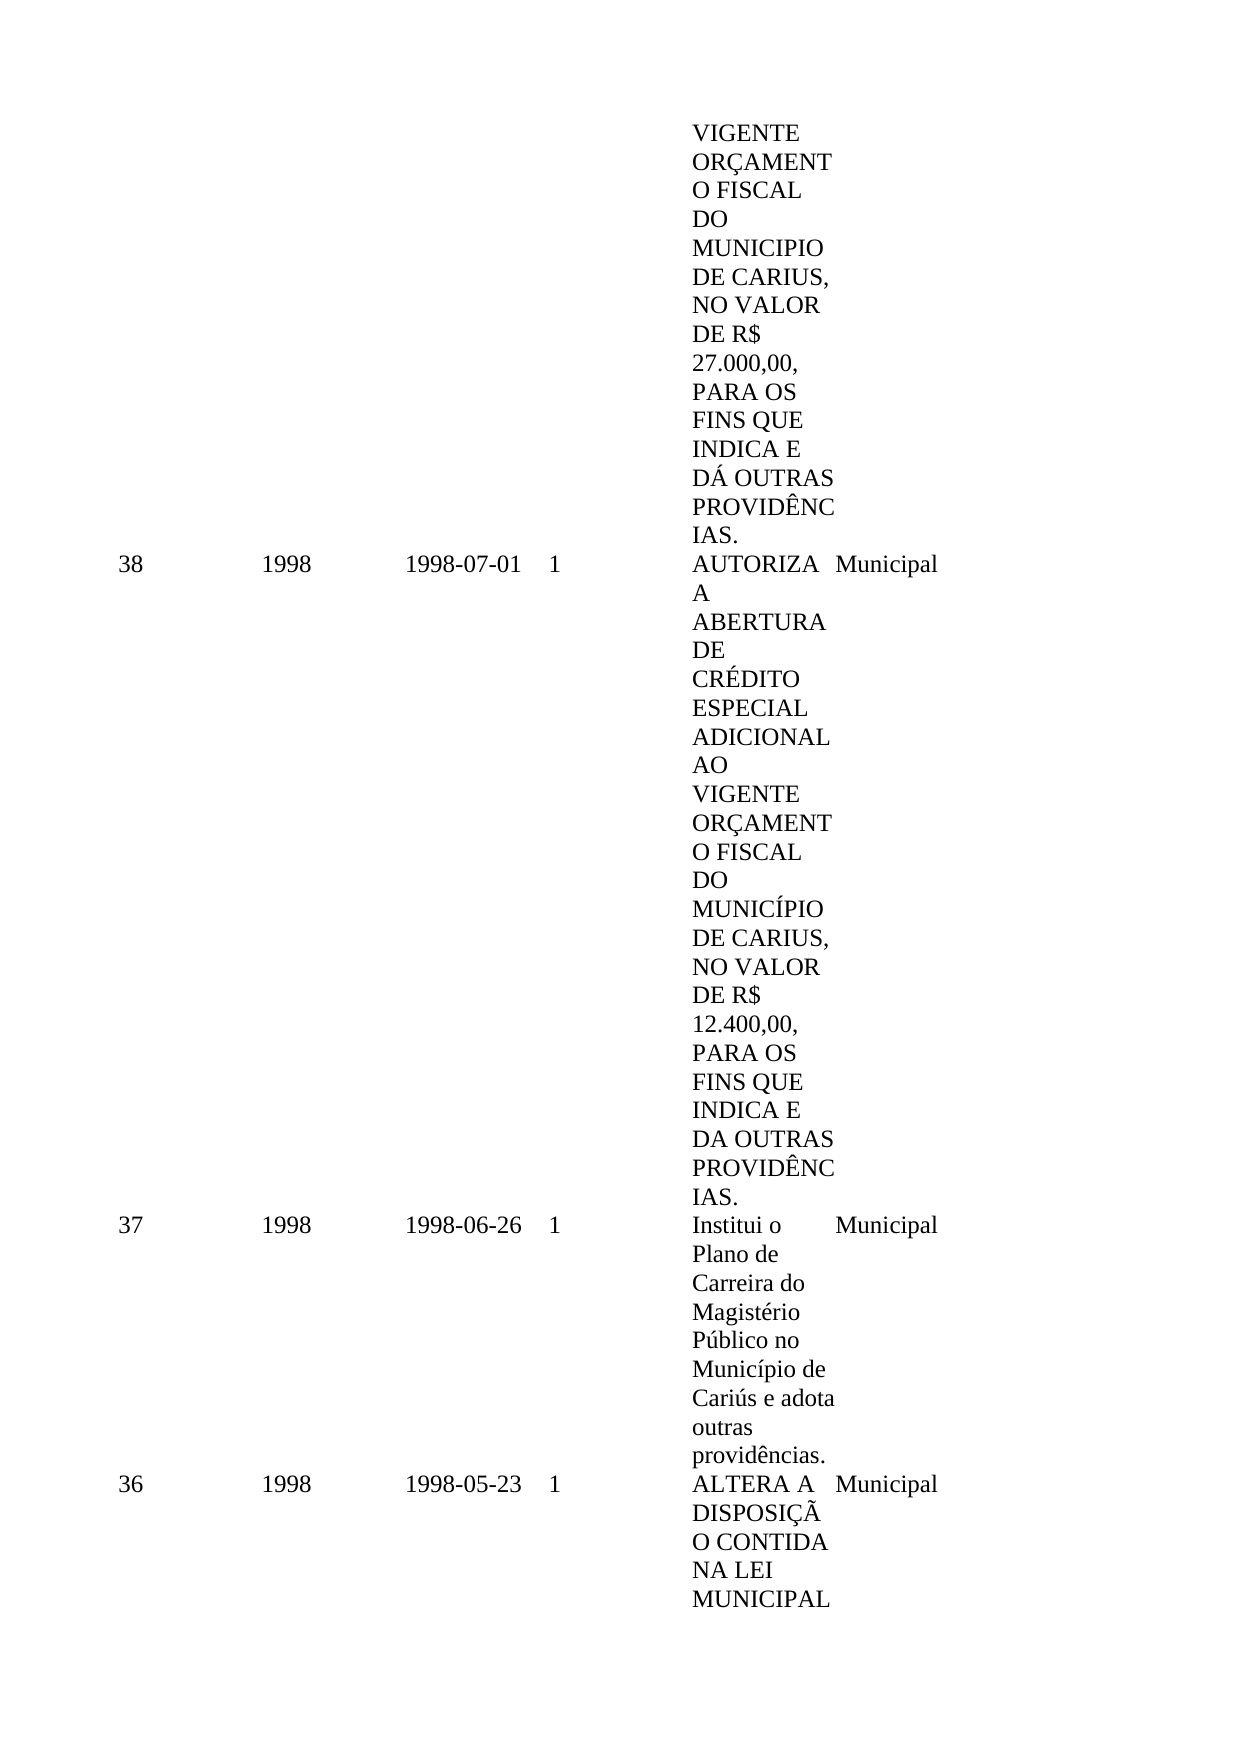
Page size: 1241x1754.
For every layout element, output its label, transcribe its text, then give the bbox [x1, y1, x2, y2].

table_cell VIGENTE ORÇAMENTO FISCAL DO MUNICIPIΟ DE CARIUS, NO VALOR DE R$ 27.000,00, PARA OS FINS QUE INDICA E DÁ OUTRAS PROVIDÊNCIAS. [692, 118, 835, 549]
table_cell 1998 [261, 1469, 405, 1613]
table_cell [979, 118, 1122, 549]
table_cell 38 [118, 549, 261, 1211]
table_cell Municipal [835, 1211, 979, 1469]
table_cell [548, 118, 692, 549]
table_cell [118, 118, 261, 549]
table_cell 1998-05-23 [405, 1469, 548, 1613]
table_cell 36 [118, 1469, 261, 1613]
table_cell 1998 [261, 549, 405, 1211]
table_cell ALTERA A DISPOSIÇÃO CONTIDA NA LEI MUNICIPAL [692, 1469, 835, 1613]
table_cell 1 [548, 549, 692, 1211]
table_cell AUTORIZA A ABERTURA DE CRÉDITO ESPECIAL ADICIONAL AO VIGENTE ORÇAMENTO FISCAL DO MUNICÍPIO DE CARIUS, NO VALOR DE R$ 12.400,00, PARA OS FINS QUE INDICA E DA OUTRAS PROVIDÊNCIAS. [692, 549, 835, 1211]
table_cell [979, 549, 1122, 1211]
table_cell 1998-07-01 [405, 549, 548, 1211]
table_cell Municipal [835, 1469, 979, 1613]
table_cell [979, 1211, 1122, 1469]
table_cell Municipal [835, 549, 979, 1211]
table_cell [405, 118, 548, 549]
table_cell 1998 [261, 1211, 405, 1469]
table_cell [979, 1469, 1122, 1613]
table_cell [261, 118, 405, 549]
table_cell 1 [548, 1211, 692, 1469]
table_cell Institui o Plano de Carreira do Magistério Público no Município de Cariús e adota outras providências. [692, 1211, 835, 1469]
table_cell [835, 118, 979, 549]
table_cell 37 [118, 1211, 261, 1469]
table_cell 1 [548, 1469, 692, 1613]
table_cell 1998-06-26 [405, 1211, 548, 1469]
